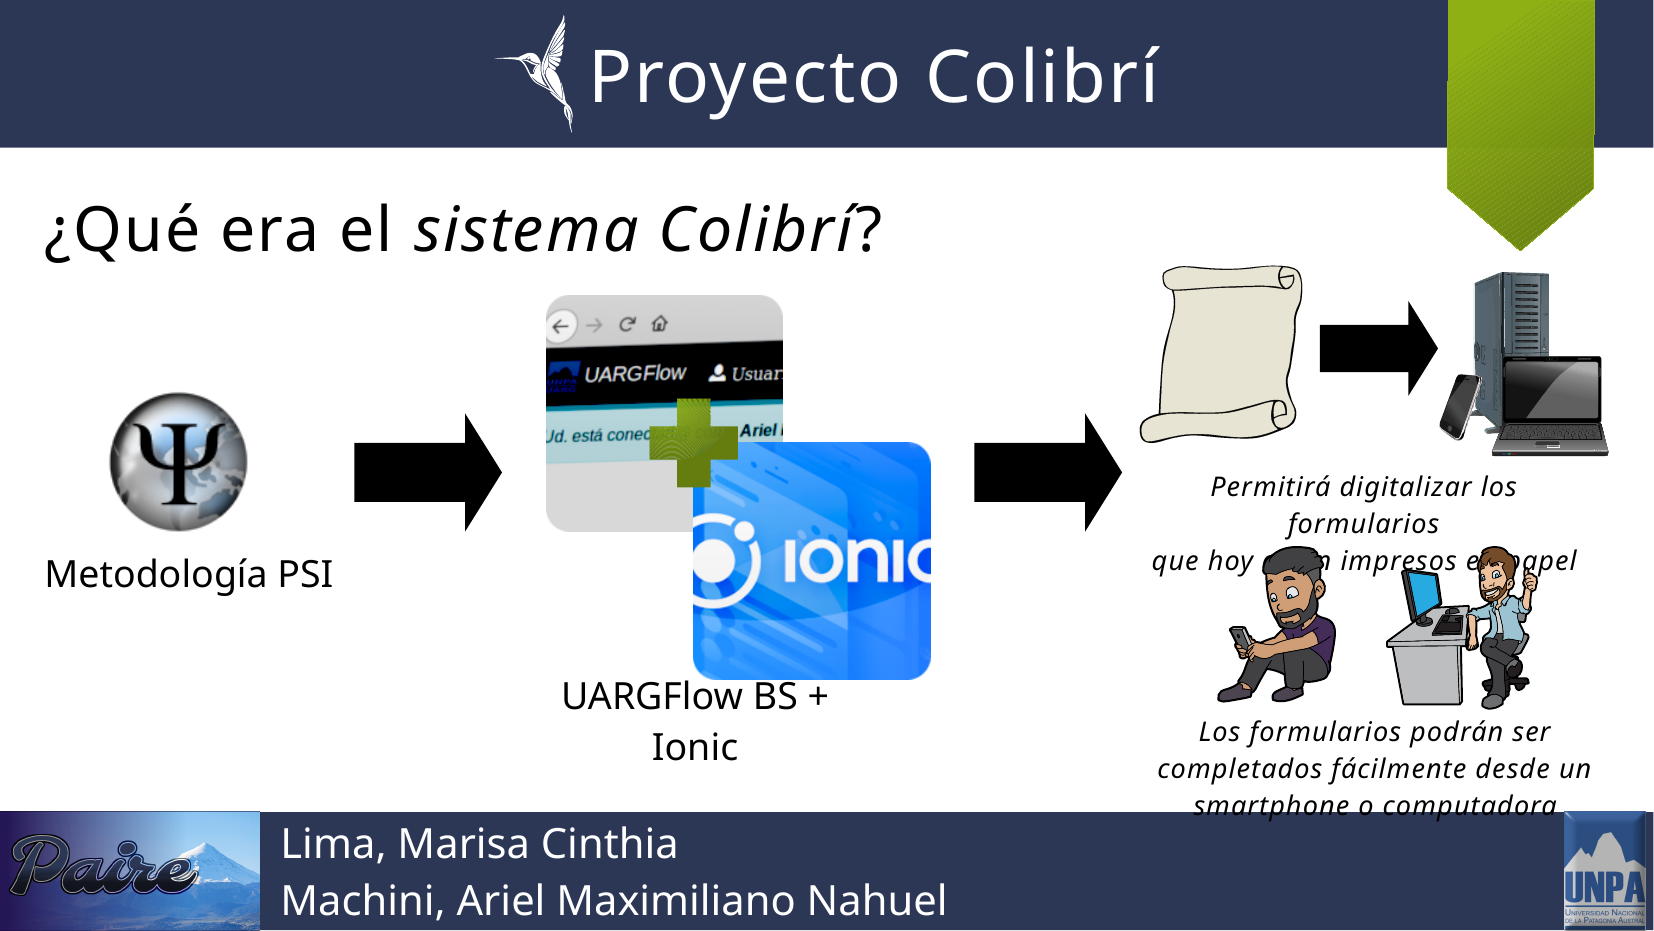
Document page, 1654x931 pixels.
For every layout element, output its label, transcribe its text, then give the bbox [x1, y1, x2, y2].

text_box Proyecto Colibrí [556, 20, 1192, 127]
text_box [260, 812, 265, 931]
text_box Permitirá digitalizar los formularios que hoy están impresos en papel [1136, 460, 1630, 601]
text_box Metodología PSI [29, 543, 359, 603]
text_box [354, 413, 503, 532]
picture [1564, 811, 1646, 931]
text_box Los formularios podrán ser completados fácilmente desde un smartphone o computadora [1142, 705, 1613, 846]
text_box [1646, 812, 1654, 931]
text_box [974, 413, 1123, 532]
text_box [649, 398, 739, 488]
picture [546, 295, 783, 405]
text_box ¿Qué era el sistema Colibrí? [29, 177, 1625, 272]
text_box UARGFlow BS + Ionic [546, 669, 931, 772]
picture [546, 402, 931, 669]
picture [1210, 540, 1347, 705]
text_box [0, 0, 1654, 177]
picture [1417, 265, 1610, 460]
text_box Lima, Marisa Cinthia Machini, Ariel Maximiliano Nahuel [265, 812, 1001, 931]
picture [1381, 540, 1544, 705]
picture [1139, 265, 1303, 443]
picture [494, 14, 573, 133]
text_box [1001, 812, 1564, 931]
picture [0, 811, 260, 931]
text_box [1319, 301, 1439, 396]
picture [100, 383, 257, 541]
